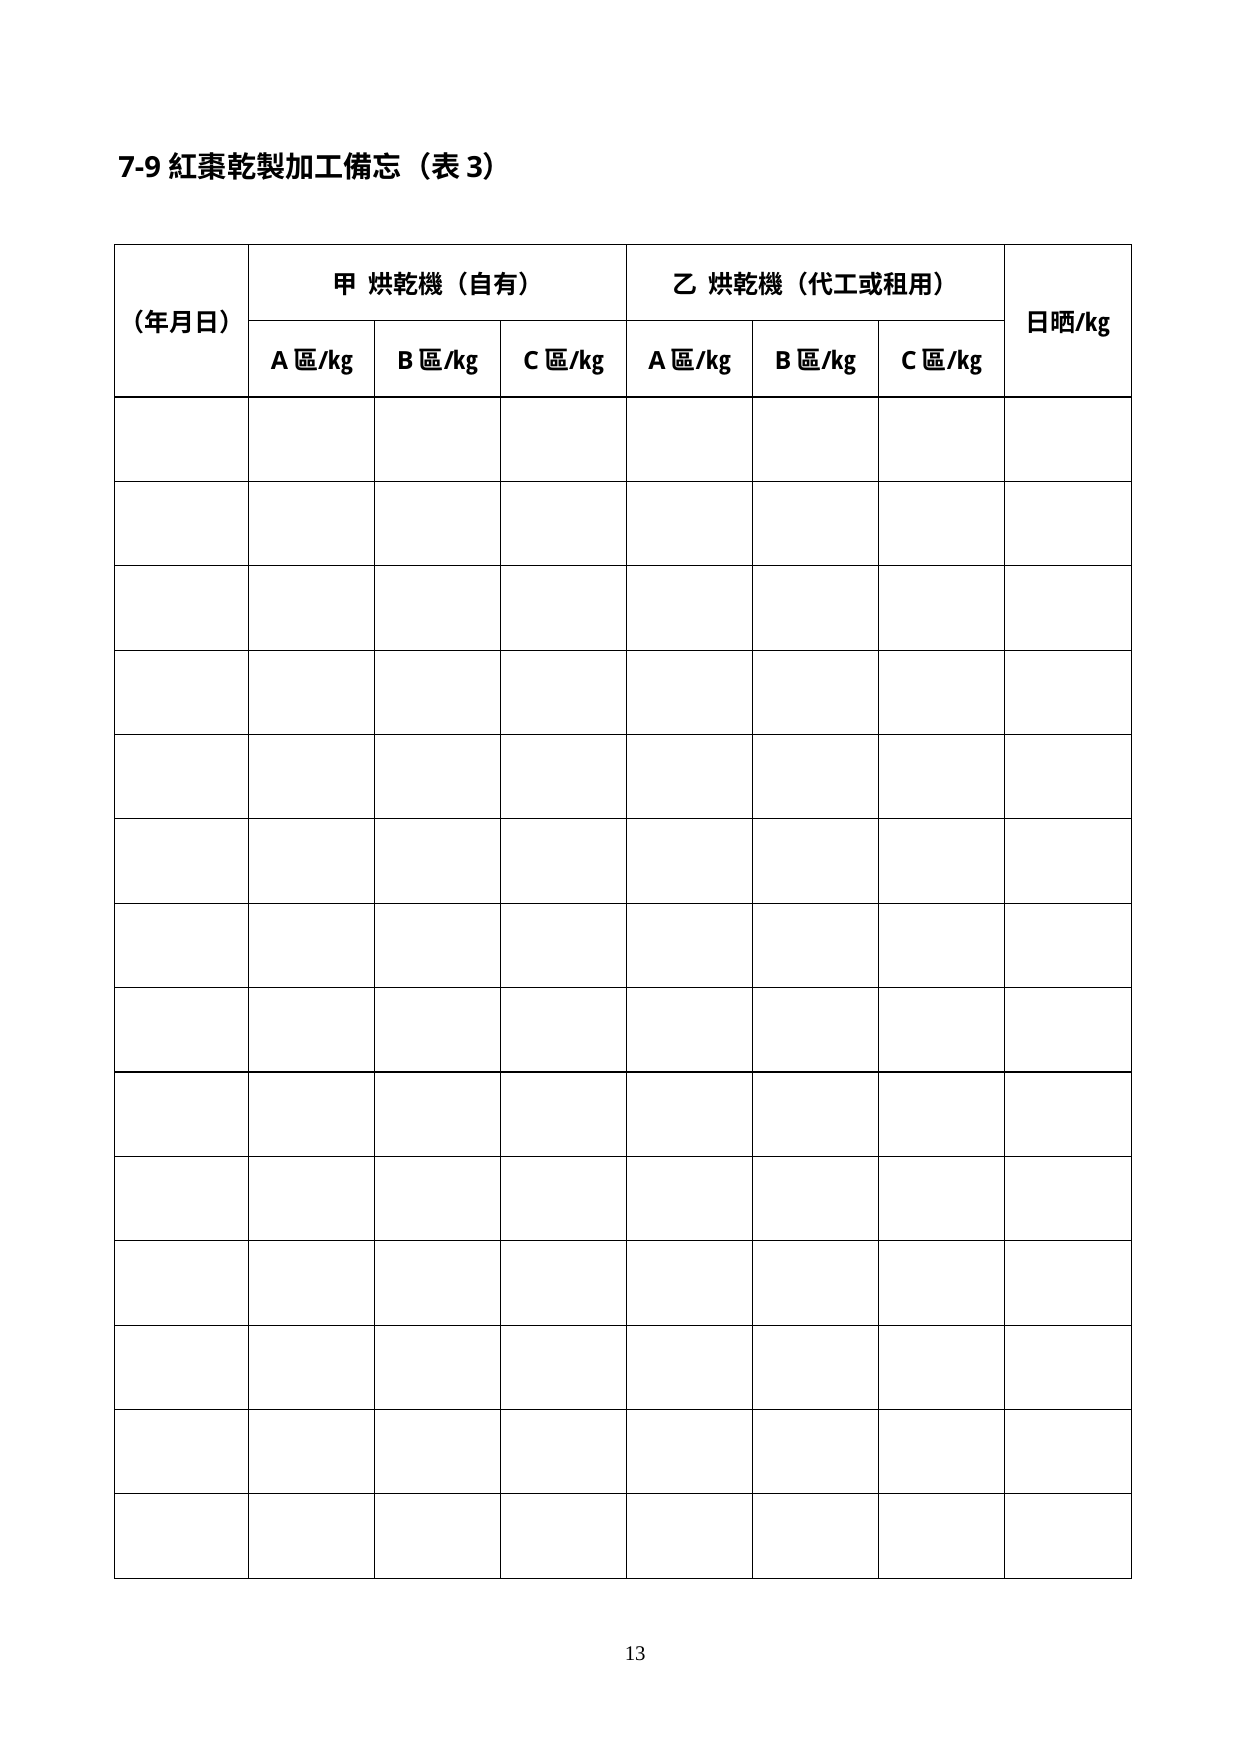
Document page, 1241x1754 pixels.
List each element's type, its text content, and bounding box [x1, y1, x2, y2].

table_cell [115, 988, 248, 1071]
table_cell [1005, 1494, 1131, 1578]
table_cell [115, 1410, 248, 1493]
table_cell [879, 566, 1004, 649]
table_cell B區/㎏ [375, 321, 500, 396]
table_cell [627, 1157, 752, 1240]
table_cell [1005, 904, 1131, 987]
table_cell [249, 1494, 374, 1578]
table_cell [375, 819, 500, 903]
table_cell [879, 819, 1004, 903]
table_cell [501, 1410, 626, 1493]
table_cell [501, 819, 626, 903]
table_cell [1005, 1410, 1131, 1493]
table_header 甲 烘乾機（自有） [249, 245, 626, 320]
table_cell [115, 904, 248, 987]
table_cell [115, 651, 248, 734]
table_cell [753, 651, 878, 734]
table_cell [249, 988, 374, 1071]
table_cell [115, 1326, 248, 1409]
table_cell [879, 1157, 1004, 1240]
table_cell [627, 398, 752, 481]
table_cell [879, 1410, 1004, 1493]
table_header 日晒/㎏ [1005, 245, 1131, 396]
table_cell [1005, 398, 1131, 481]
table_cell [753, 482, 878, 565]
table_cell [249, 651, 374, 734]
table_cell [249, 1410, 374, 1493]
table_cell A區/㎏ [627, 321, 752, 396]
table_cell [879, 1494, 1004, 1578]
table_cell [501, 904, 626, 987]
table_cell [249, 819, 374, 903]
table_cell [249, 904, 374, 987]
table_cell [627, 1241, 752, 1324]
table_cell [501, 1241, 626, 1324]
table_cell [501, 1073, 626, 1156]
table_cell [375, 1494, 500, 1578]
table_cell [753, 1073, 878, 1156]
table_cell [753, 398, 878, 481]
table_cell [1005, 735, 1131, 818]
table_cell [1005, 988, 1131, 1071]
table_cell [501, 482, 626, 565]
table_cell [753, 1326, 878, 1409]
table_cell [501, 651, 626, 734]
table_cell [501, 566, 626, 649]
table_cell [375, 1326, 500, 1409]
table_cell B區/㎏ [753, 321, 878, 396]
table_cell [1005, 819, 1131, 903]
table_cell [249, 735, 374, 818]
text 7-9 紅棗乾製加工備忘（表3） [118, 127, 1152, 202]
table_cell [627, 1410, 752, 1493]
table_cell [753, 988, 878, 1071]
table_cell [375, 651, 500, 734]
table_cell [115, 398, 248, 481]
table_cell [115, 1073, 248, 1156]
table_cell [115, 819, 248, 903]
table_cell [627, 735, 752, 818]
table_cell [753, 1157, 878, 1240]
table_cell [375, 988, 500, 1071]
table_cell [249, 1326, 374, 1409]
table_cell [753, 735, 878, 818]
table_cell [115, 1494, 248, 1578]
table_cell [249, 1073, 374, 1156]
table_cell [627, 651, 752, 734]
table_cell [115, 735, 248, 818]
table_cell [115, 566, 248, 649]
table_cell [501, 1157, 626, 1240]
table_cell [627, 904, 752, 987]
table_cell C區/㎏ [501, 321, 626, 396]
table_cell [501, 988, 626, 1071]
table_cell [115, 1241, 248, 1324]
table_cell [1005, 1073, 1131, 1156]
table_cell A區/㎏ [249, 321, 374, 396]
table_cell [627, 1073, 752, 1156]
table_cell [375, 1157, 500, 1240]
table_cell [249, 1241, 374, 1324]
table_cell C區/㎏ [879, 321, 1004, 396]
table_cell [879, 1073, 1004, 1156]
table_cell [627, 819, 752, 903]
table_cell [753, 566, 878, 649]
table_cell [627, 1326, 752, 1409]
table_cell [375, 1241, 500, 1324]
table_cell [501, 1326, 626, 1409]
table_cell [627, 482, 752, 565]
table_cell [115, 482, 248, 565]
table_cell [1005, 1326, 1131, 1409]
table_cell [375, 735, 500, 818]
table_cell [879, 988, 1004, 1071]
table_cell [753, 819, 878, 903]
table_cell [375, 904, 500, 987]
table_cell [1005, 1241, 1131, 1324]
table_header （年月日） [115, 245, 248, 396]
table_cell [879, 735, 1004, 818]
table_header 乙 烘乾機（代工或租用） [627, 245, 1004, 320]
table_cell [375, 482, 500, 565]
table_cell [501, 735, 626, 818]
table_cell [1005, 651, 1131, 734]
table_cell [753, 1410, 878, 1493]
table_cell [1005, 1157, 1131, 1240]
table_cell [753, 1241, 878, 1324]
table_cell [375, 1073, 500, 1156]
table_cell [627, 1494, 752, 1578]
table_cell [249, 1157, 374, 1240]
table_cell [753, 904, 878, 987]
table_cell [501, 398, 626, 481]
table_cell [375, 398, 500, 481]
table_cell [375, 1410, 500, 1493]
table_cell [627, 566, 752, 649]
table_cell [879, 1326, 1004, 1409]
table_cell [1005, 482, 1131, 565]
table_cell [879, 1241, 1004, 1324]
table_cell [249, 566, 374, 649]
table_cell [753, 1494, 878, 1578]
table_cell [1005, 566, 1131, 649]
table_cell [879, 482, 1004, 565]
table_cell [627, 988, 752, 1071]
table_cell [249, 482, 374, 565]
table_cell [879, 904, 1004, 987]
table_cell [375, 566, 500, 649]
table_cell [115, 1157, 248, 1240]
table_cell [501, 1494, 626, 1578]
table_cell [249, 398, 374, 481]
table_cell [879, 651, 1004, 734]
table_cell [879, 398, 1004, 481]
